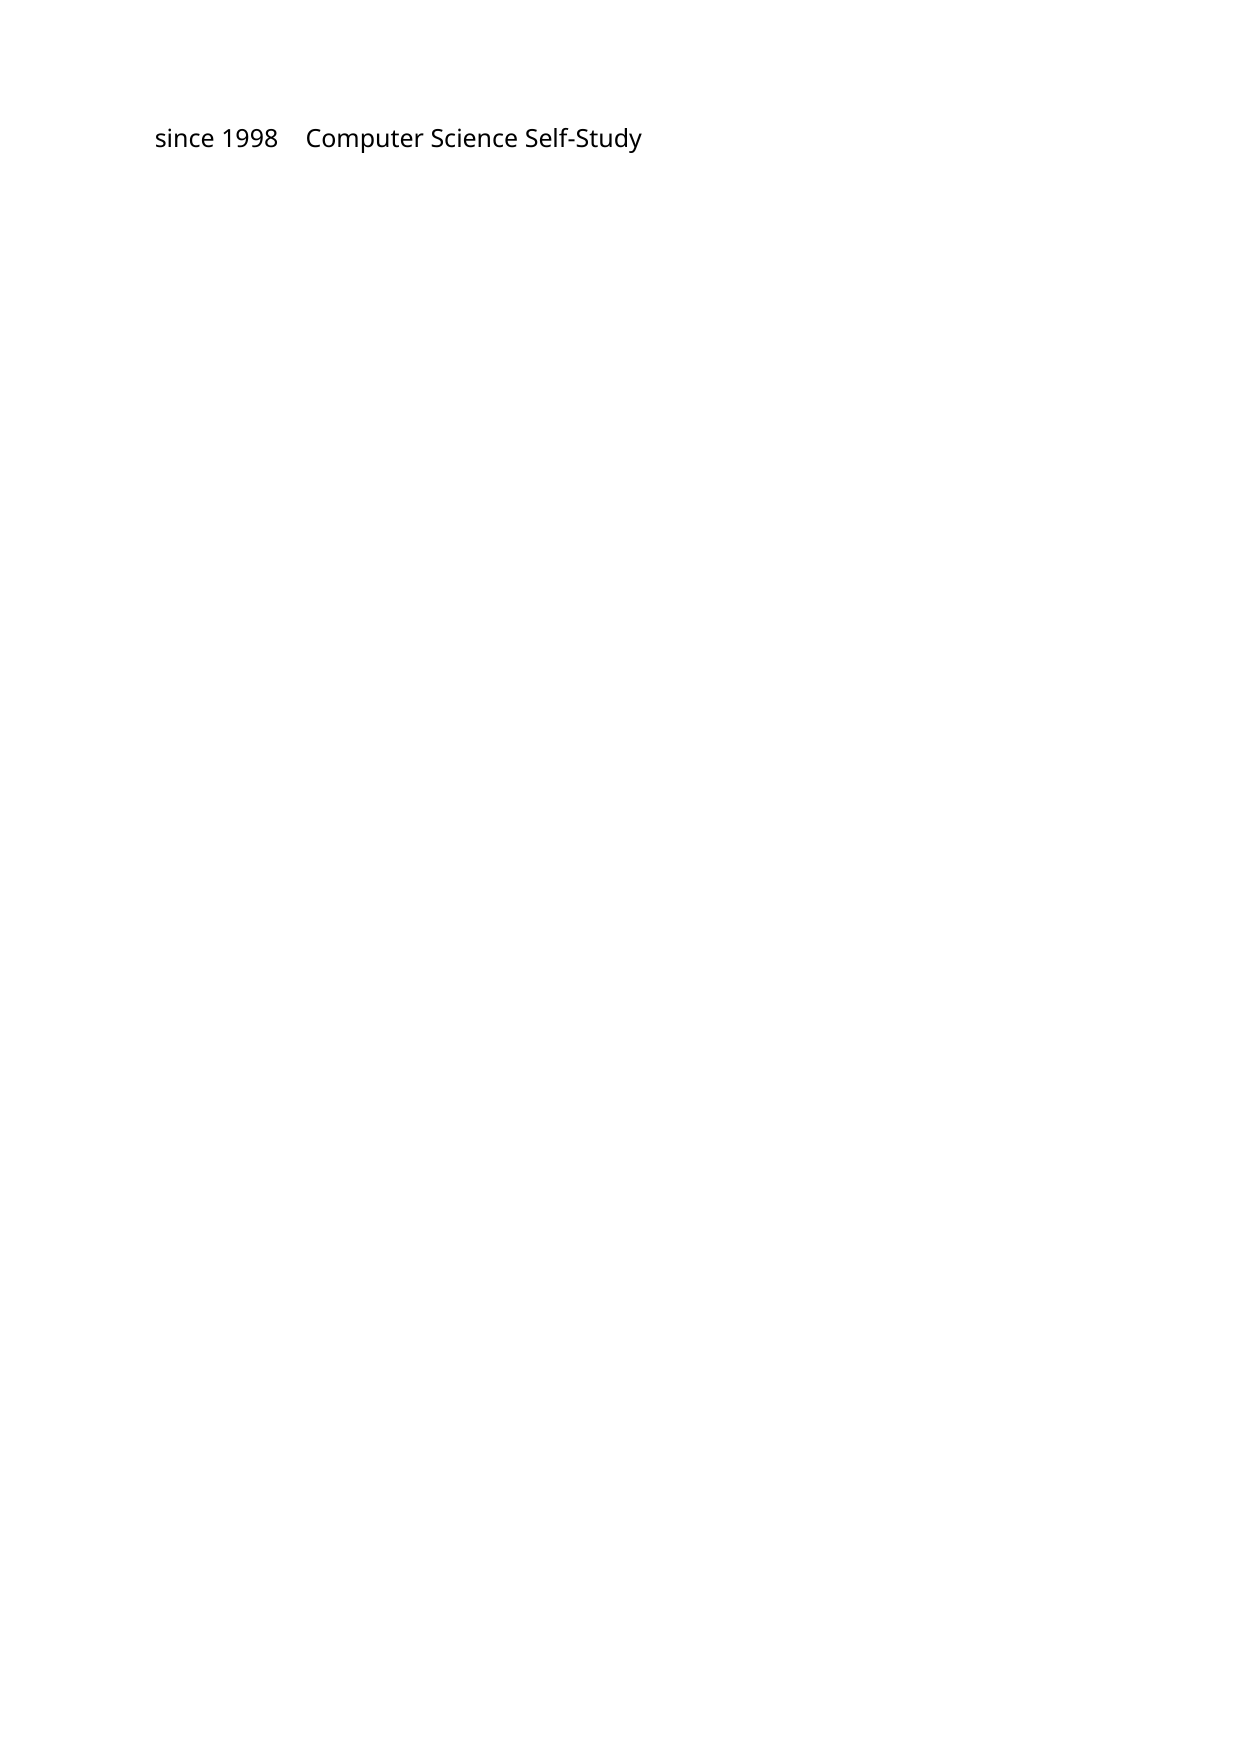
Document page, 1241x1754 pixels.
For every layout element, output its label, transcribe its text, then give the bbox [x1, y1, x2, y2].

table_cell [287, 118, 305, 155]
table_cell 1998 [221, 118, 287, 155]
table_cell since [118, 118, 221, 155]
table_cell Computer Science Self-Study [305, 118, 1122, 155]
